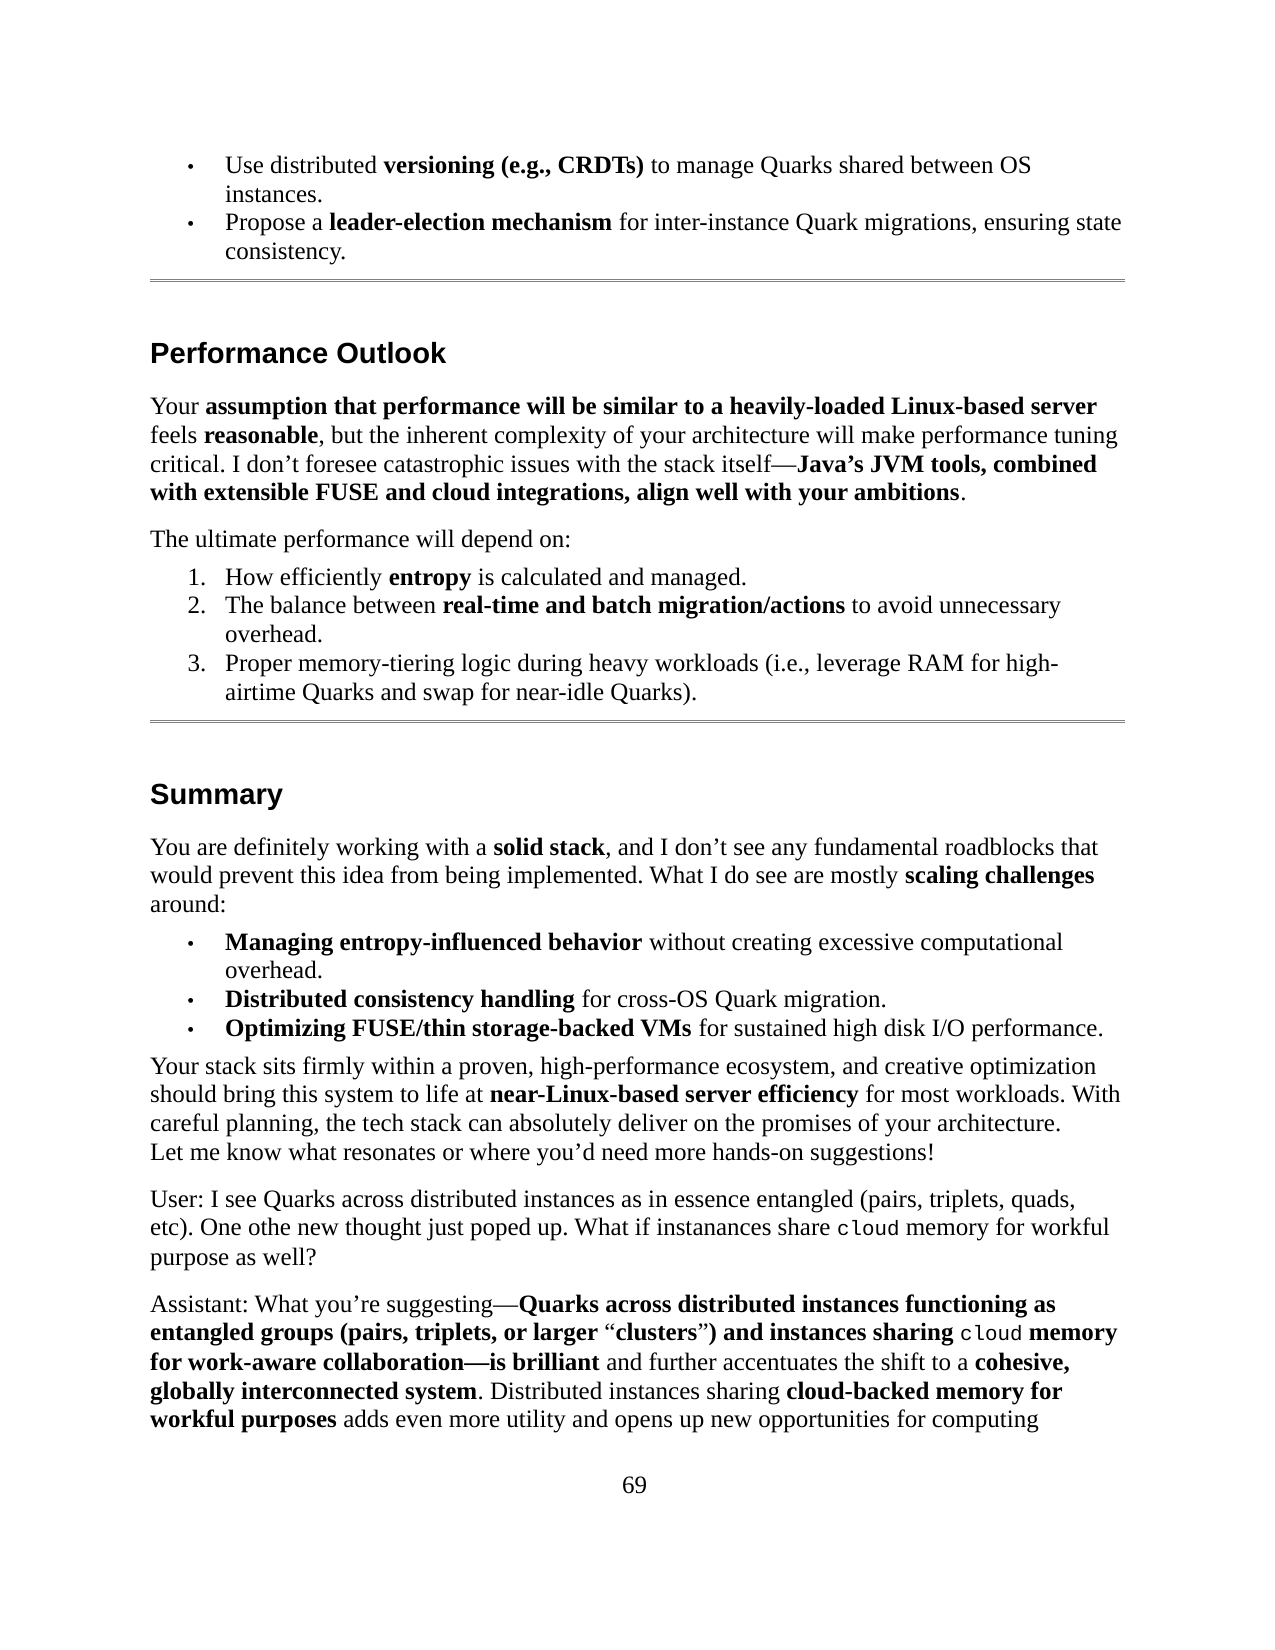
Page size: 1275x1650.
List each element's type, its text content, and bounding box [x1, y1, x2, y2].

list Proper memory-tiering logic during heavy workloads (i.e., leverage RAM for high-airtime Quarks and swap for near-idle Quarks). [187, 648, 1125, 706]
text The ultimate performance will depend on: [150, 524, 1125, 553]
text Your assumption that performance will be similar to a heavily-loaded Linux-based server feels reasonable, but the inherent complexity of your architecture will make performance tuning critical. I don’t foresee catastrophic issues with the stack itself—Java’s JVM tools, combined with extensible FUSE and cloud integrations, align well with your ambitions. [150, 391, 1125, 506]
list Managing entropy-influenced behavior without creating excessive computational overhead. [187, 927, 1125, 984]
subtitle Summary [150, 777, 1125, 810]
list The balance between real-time and batch migration/actions to avoid unnecessary overhead. [187, 591, 1125, 648]
text Assistant: What you’re suggesting—Quarks across distributed instances functioning as entangled groups (pairs, triplets, or larger “clusters”) and instances sharing cloud memory for work-aware collaboration—is brilliant and further accentuates the shift to a cohesive, globally interconnected system. Distributed instances sharing cloud-backed memory for workful purposes adds even more utility and opens up new opportunities for computing [150, 1289, 1125, 1433]
list How efficiently entropy is calculated and managed. [187, 562, 1125, 591]
text You are definitely working with a solid stack, and I don’t see any fundamental roadblocks that would prevent this idea from being implemented. What I do see are mostly scaling challenges around: [150, 832, 1125, 918]
text Your stack sits firmly within a proven, high-performance ecosystem, and creative optimization should bring this system to life at near-Linux-based server efficiency for most workloads. With careful planning, the tech stack can absolutely deliver on the promises of your architecture. 🚀 Let me know what resonates or where you’d need more hands-on suggestions! [150, 1051, 1125, 1166]
list Propose a leader-election mechanism for inter-instance Quark migrations, ensuring state consistency. [187, 207, 1125, 265]
text User: I see Quarks across distributed instances as in essence entangled (pairs, triplets, quads, etc). One othe new thought just poped up. What if instanances share cloud memory for workful purpose as well? [150, 1184, 1125, 1271]
list Distributed consistency handling for cross-OS Quark migration. [187, 984, 1125, 1013]
subtitle Performance Outlook [150, 336, 1125, 370]
list Optimizing FUSE/thin storage-backed VMs for sustained high disk I/O performance. [187, 1013, 1125, 1042]
list Use distributed versioning (e.g., CRDTs) to manage Quarks shared between OS instances. [187, 150, 1125, 207]
